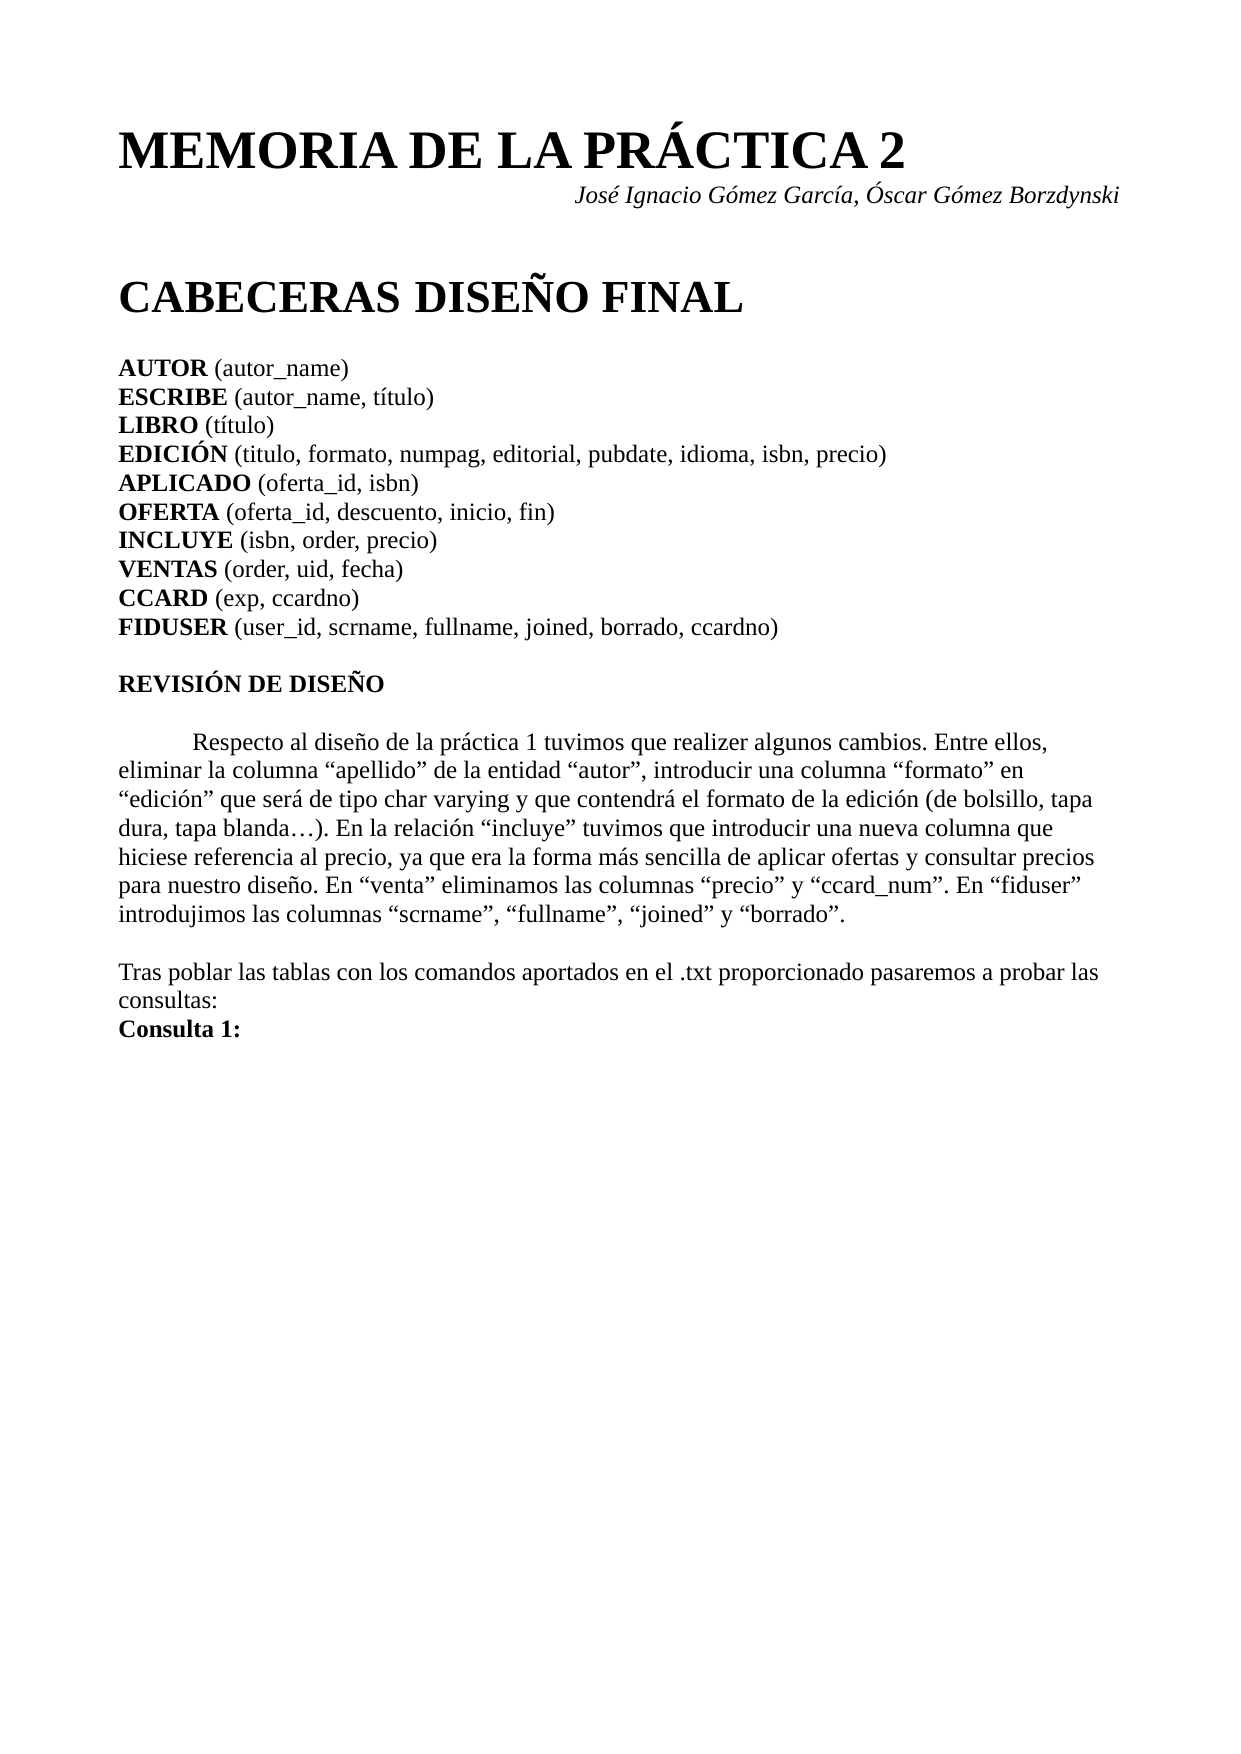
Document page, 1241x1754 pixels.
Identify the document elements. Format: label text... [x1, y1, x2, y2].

text CCARD (exp, ccardno) [118, 583, 1122, 612]
text MEMORIA DE LA PRÁCTICA 2 [118, 118, 1122, 180]
text José Ignacio Gómez García, Óscar Gómez Borzdynski [118, 180, 1122, 209]
text ESCRIBE (autor_name, título) [118, 382, 1122, 410]
text LIBRO (título) [118, 410, 1122, 439]
text INCLUYE (isbn, order, precio) [118, 525, 1122, 554]
text FIDUSER (user_id, scrname, fullname, joined, borrado, ccardno) [118, 612, 1122, 640]
text EDICIÓN (titulo, formato, numpag, editorial, pubdate, idioma, isbn, precio) [118, 439, 1122, 468]
text Consulta 1: [118, 1014, 1122, 1043]
text AUTOR (autor_name) [118, 353, 1122, 382]
text CABECERAS DISEÑO FINAL [118, 262, 1122, 324]
text Respecto al diseño de la práctica 1 tuvimos que realizer algunos cambios. Entre ellos, eliminar la columna “apellido” de la entidad “autor”, introducir una columna “formato” en “edición” que será de tipo char varying y que contendrá el formato de la edición (de bolsillo, tapa dura, tapa blanda…). En la relación “incluye” tuvimos que introducir una nueva columna que hiciese referencia al precio, ya que era la forma más sencilla de aplicar ofertas y consultar precios para nuestro diseño. En “venta” eliminamos las columnas “precio” y “ccard_num”. En “fiduser” introdujimos las columnas “scrname”, “fullname”, “joined” y “borrado”. [118, 727, 1122, 928]
text VENTAS (order, uid, fecha) [118, 554, 1122, 583]
text Tras poblar las tablas con los comandos aportados en el .txt proporcionado pasaremos a probar las consultas: [118, 957, 1122, 1014]
text REVISIÓN DE DISEÑO [118, 669, 1122, 698]
text APLICADO (oferta_id, isbn) [118, 468, 1122, 497]
text OFERTA (oferta_id, descuento, inicio, fin) [118, 497, 1122, 525]
